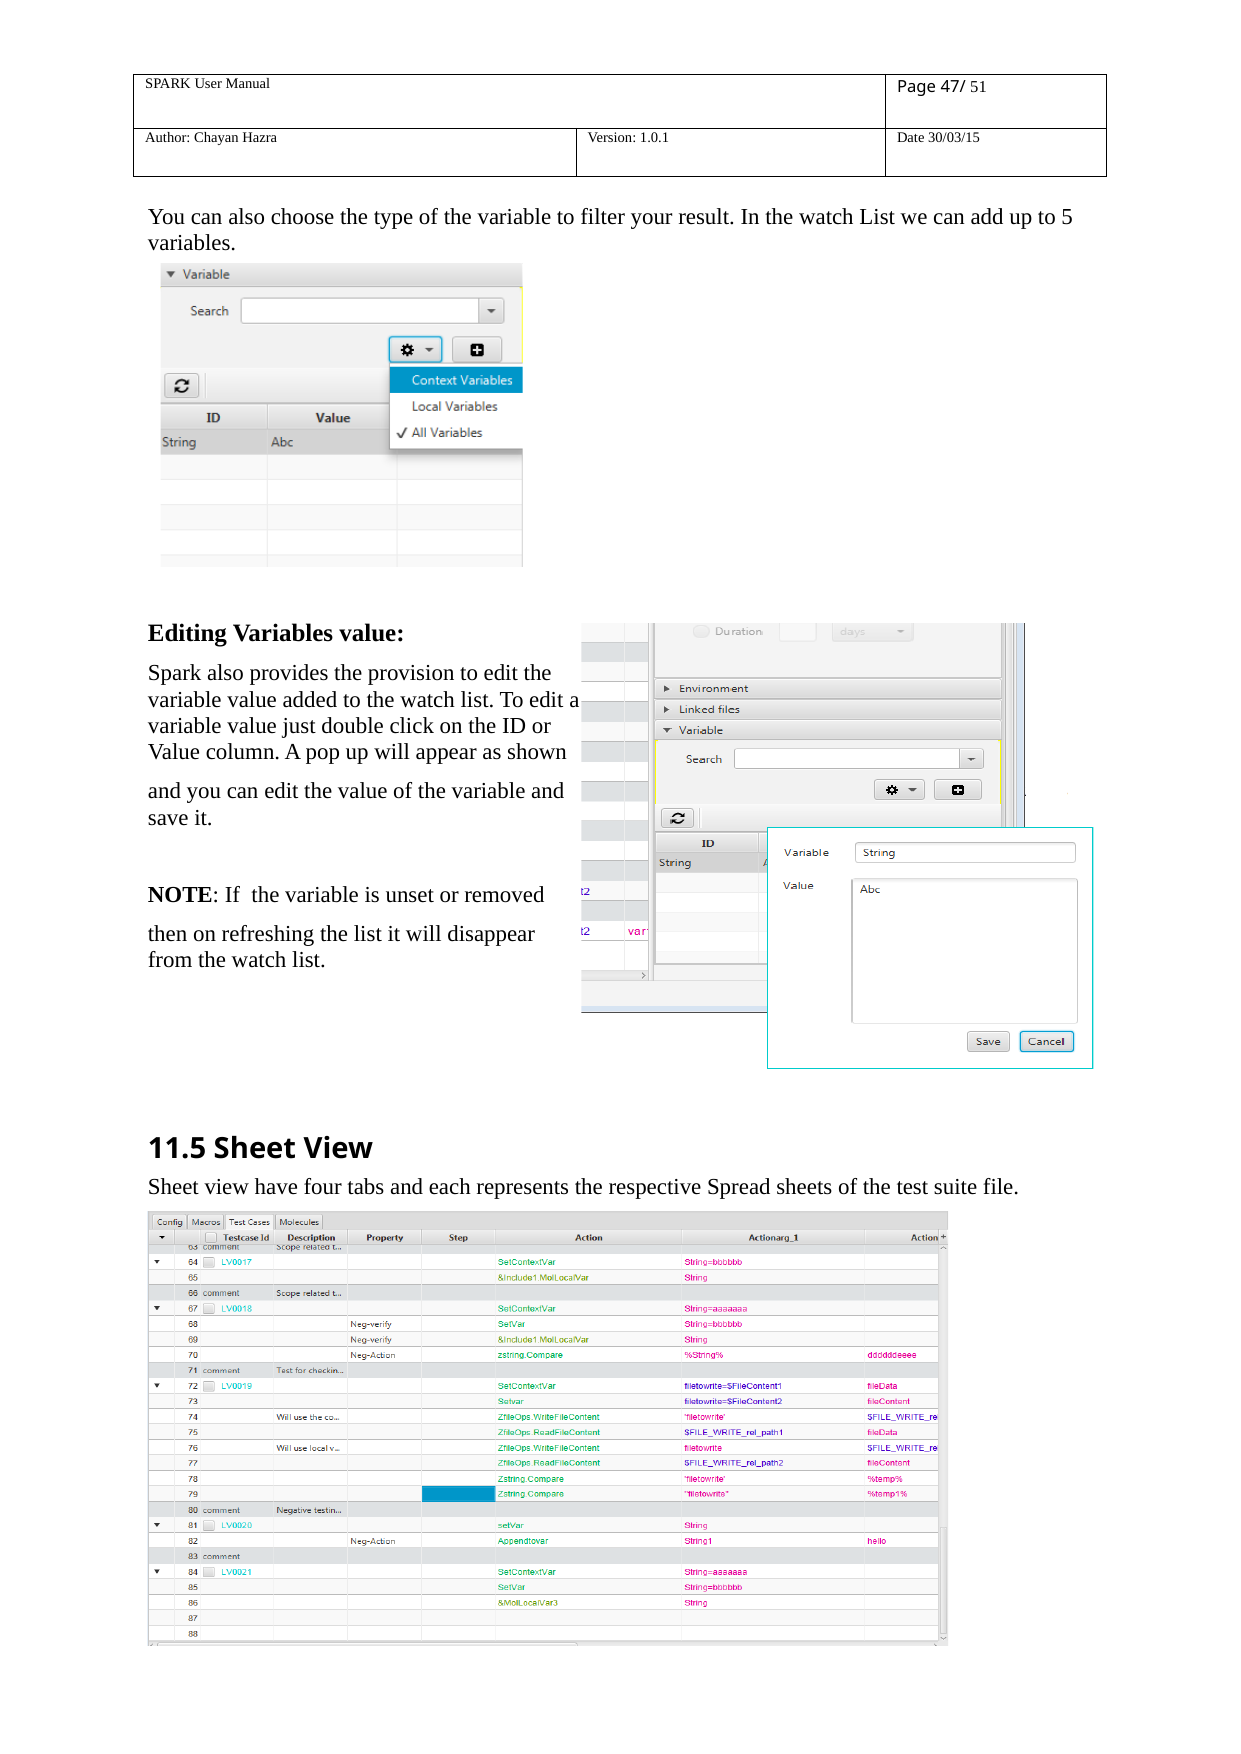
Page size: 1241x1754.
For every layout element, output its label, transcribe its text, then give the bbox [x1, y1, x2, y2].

text then on refreshing the list it will disappear from the watch list. [148, 920, 581, 973]
picture [160, 263, 523, 567]
text Sheet view have four tabs and each represents the respective Spread sheets of the test suite file. [148, 1173, 1092, 1199]
text Spark also provides the provision to edit the variable value added to the watch list. To edit a variable value just double click on the ID or Value column. A pop up will appear as shown [148, 659, 581, 765]
text You can also choose the type of the variable to filter your result. In the watch List we can add up to 5 variables. [148, 203, 1092, 256]
picture [485, 376, 493, 384]
picture [581, 623, 1094, 1072]
picture [147, 1211, 949, 1646]
text Editing Variables value: [148, 618, 1092, 647]
text NOTE: If the variable is unset or removed [148, 881, 581, 908]
subtitle 11.5 Sheet View [148, 1127, 1092, 1167]
text and you can edit the value of the variable and save it. [148, 777, 581, 830]
